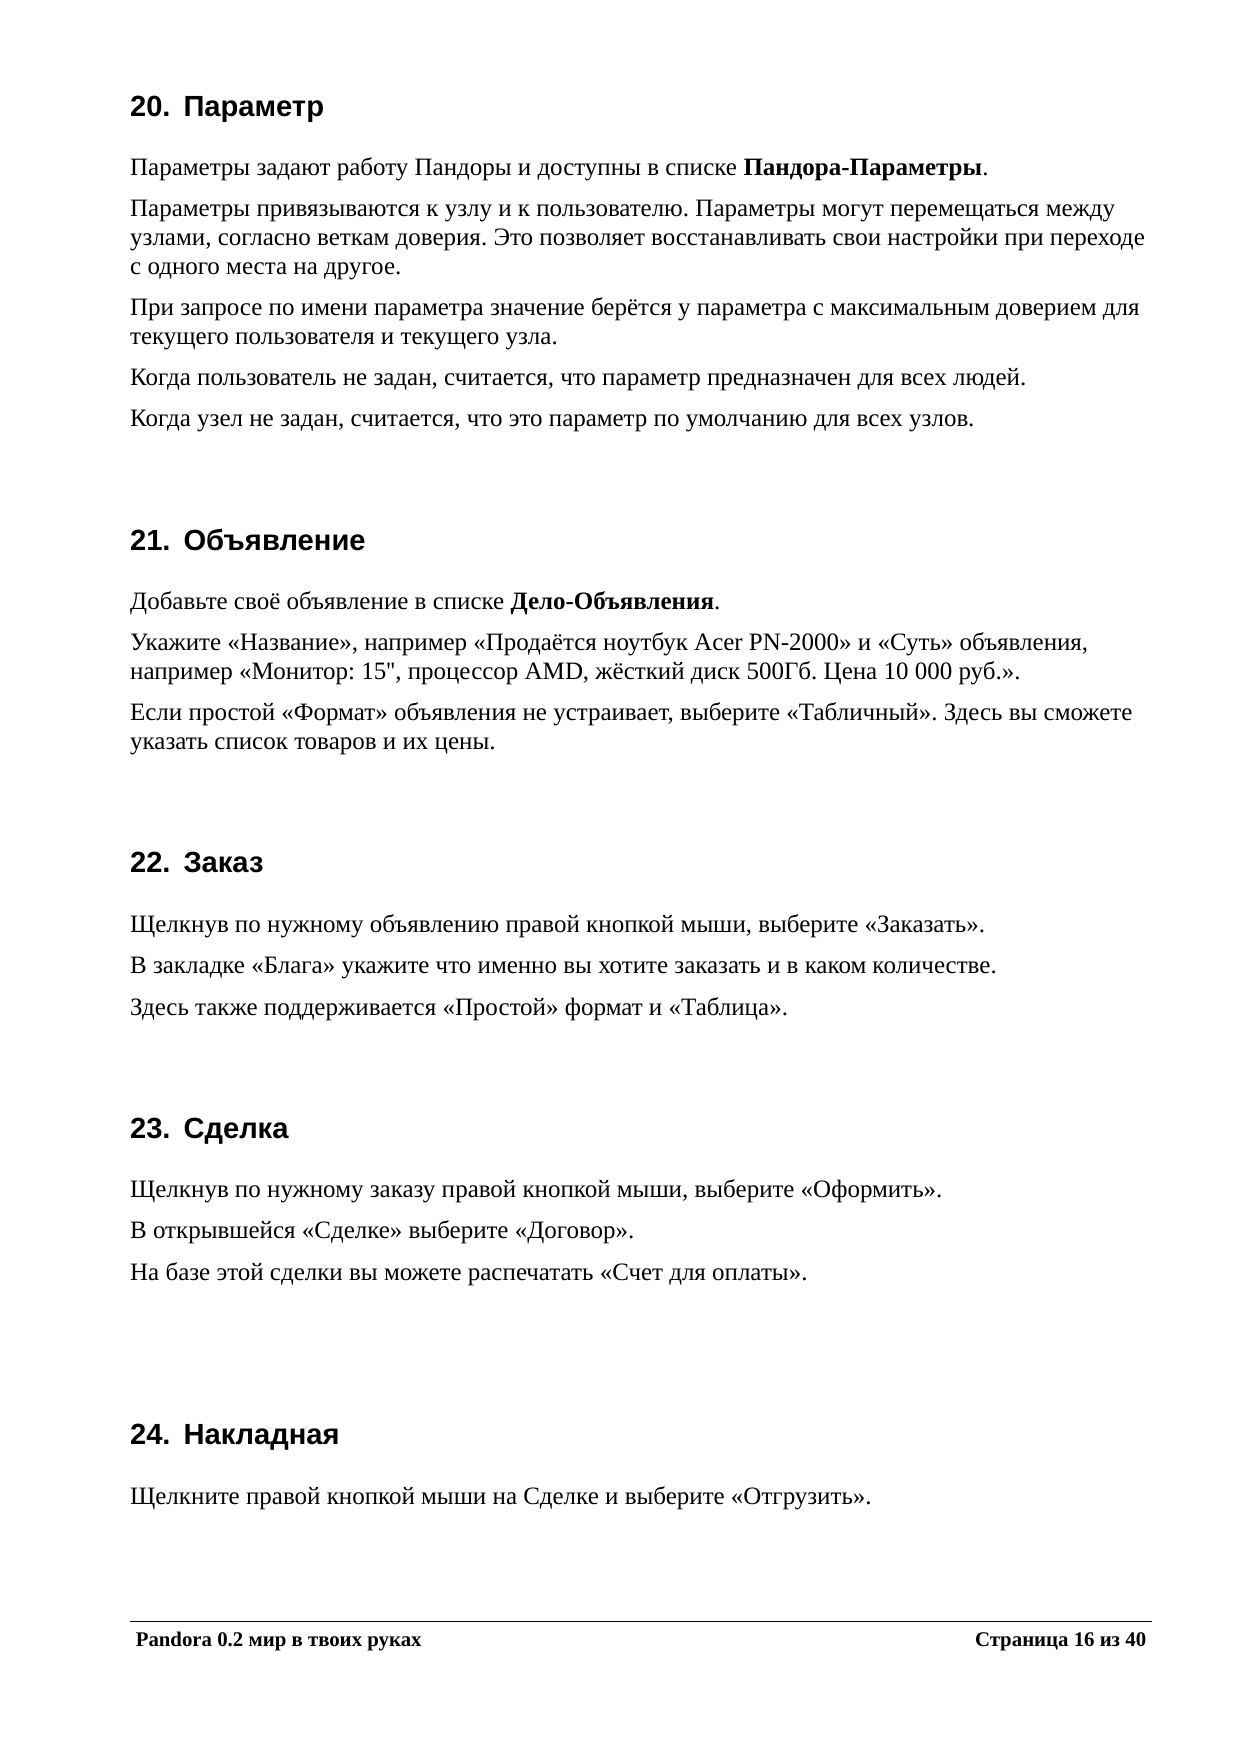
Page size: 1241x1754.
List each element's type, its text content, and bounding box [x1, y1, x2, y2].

text Если простой «Формат» объявления не устраивает, выберите «Табличный». Здесь вы сможете указать список товаров и их цены. [130, 697, 1152, 755]
text Щелкнув по нужному заказу правой кнопкой мыши, выберите «Оформить». [130, 1174, 1152, 1203]
subtitle Объявление [130, 523, 1152, 556]
text В закладке «Блага» укажите что именно вы хотите заказать и в каком количестве. [130, 950, 1152, 979]
subtitle Заказ [130, 845, 1152, 879]
subtitle Накладная [130, 1417, 1152, 1451]
text В открывшейся «Сделке» выберите «Договор». [130, 1216, 1152, 1244]
text На базе этой сделки вы можете распечатать «Счет для оплаты». [130, 1257, 1152, 1286]
text Параметры привязываются к узлу и к пользователю. Параметры могут перемещаться между узлами, согласно веткам доверия. Это позволяет восстанавливать свои настройки при переходе с одного места на другое. [130, 193, 1152, 280]
text Когда узел не задан, считается, что это параметр по умолчанию для всех узлов. [130, 403, 1152, 432]
subtitle Параметр [130, 88, 1152, 122]
text Укажите «Название», например «Продаётся ноутбук Acer PN-2000» и «Суть» объявления, например «Монитор: 15'', процессор AMD, жёсткий диск 500Гб. Цена 10 000 руб.». [130, 627, 1152, 685]
text Когда пользователь не задан, считается, что параметр предназначен для всех людей. [130, 362, 1152, 391]
subtitle Сделка [130, 1111, 1152, 1144]
text При запросе по имени параметра значение берётся у параметра с максимальным доверием для текущего пользователя и текущего узла. [130, 292, 1152, 350]
text Щелкнув по нужному объявлению правой кнопкой мыши, выберите «Заказать». [130, 909, 1152, 938]
text Здесь также поддерживается «Простой» формат и «Таблица». [130, 992, 1152, 1020]
text Щелкните правой кнопкой мыши на Сделке и выберите «Отгрузить». [130, 1481, 1152, 1510]
text Добавьте своё объявление в списке Дело-Объявления. [130, 586, 1152, 615]
text Параметры задают работу Пандоры и доступны в списке Пандора-Параметры. [130, 152, 1152, 181]
